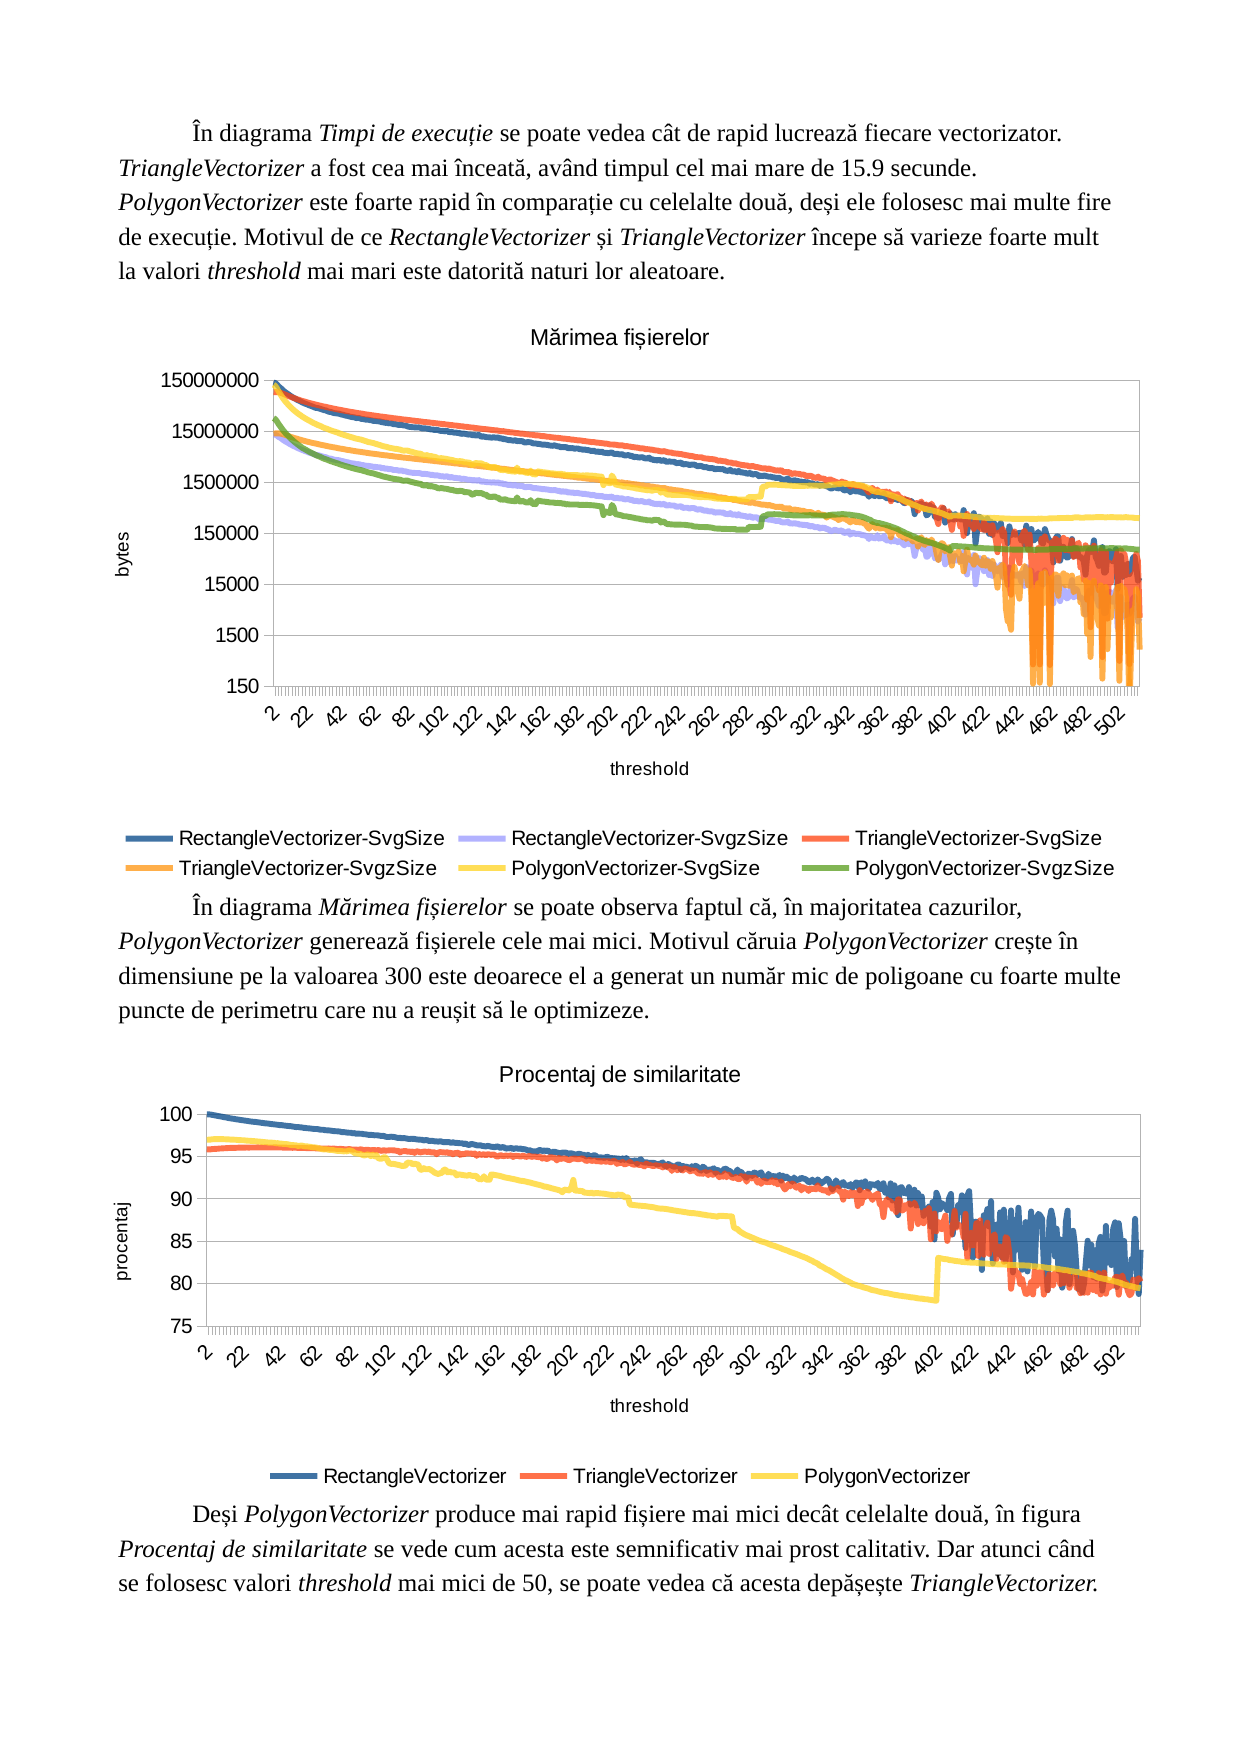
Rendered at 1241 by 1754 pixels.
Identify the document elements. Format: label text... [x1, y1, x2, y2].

text În diagrama Mărimea fișierelor se poate observa faptul că, în majoritatea cazurilor, PolygonVectorizer generează fișierele cele mai mici. Motivul căruia PolygonVectorizer crește în dimensiune pe la valoarea 300 este deoarece el a generat un număr mic de poligoane cu foarte multe puncte de perimetru care nu a reușit să le optimizeze. [118, 886, 1122, 1024]
text În diagrama Timpi de execuție se poate vedea cât de rapid lucrează fiecare vectorizator. TriangleVectorizer a fost cea mai înceată, având timpul cel mai mare de 15.9 secunde. PolygonVectorizer este foarte rapid în comparație cu celelalte două, deși ele folosesc mai multe fire de execuție. Motivul de ce RectangleVectorizer și TriangleVectorizer începe să varieze foarte mult la valori threshold mai mari este datorită naturi lor aleatoare. [118, 118, 1122, 285]
text Deși PolygonVectorizer produce mai rapid fișiere mai mici decât celelalte două, în figura Procentaj de similaritate se vede cum acesta este semnificativ mai prost calitativ. Dar atunci când se folosesc valori threshold mai mici de 50, se poate vedea că acesta depășește TriangleVectorizer. [118, 1494, 1122, 1597]
